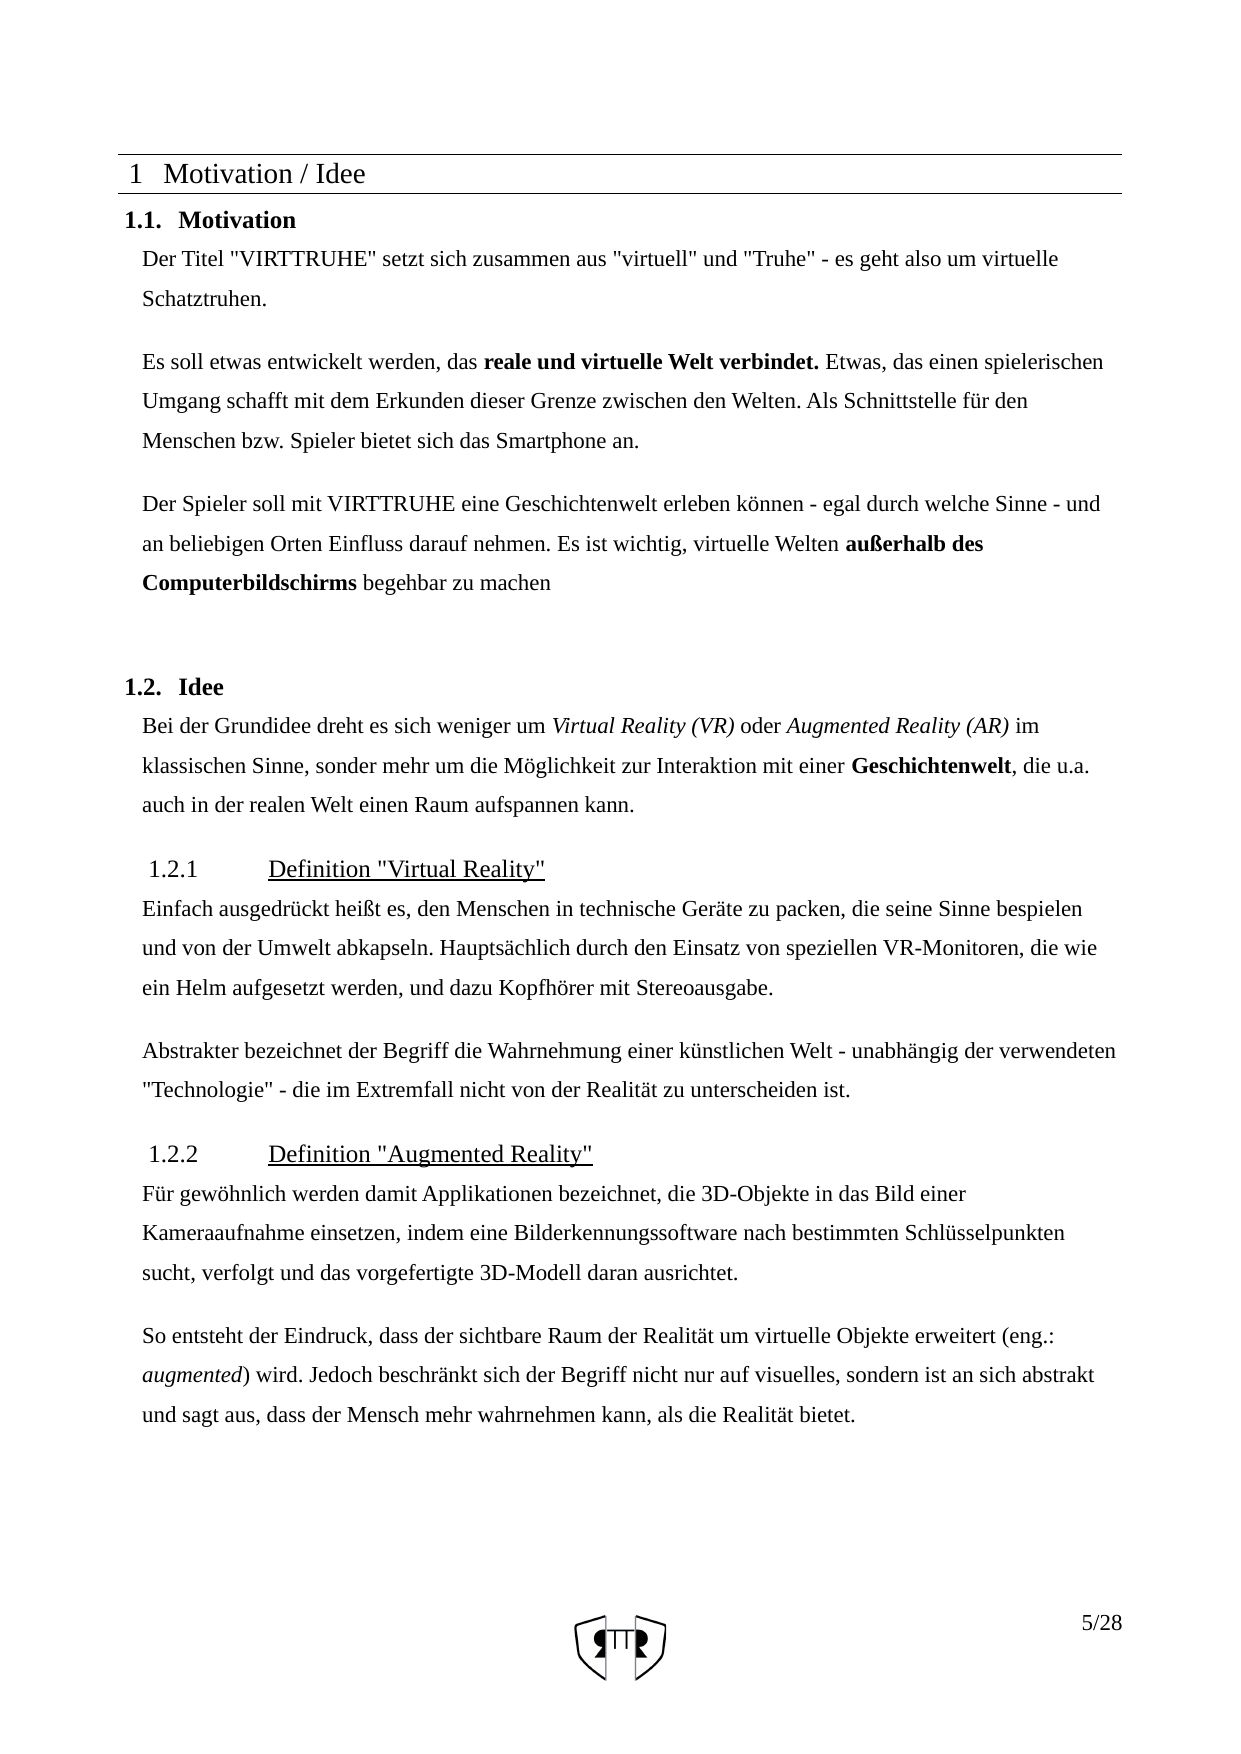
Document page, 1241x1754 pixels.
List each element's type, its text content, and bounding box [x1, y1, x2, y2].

text Abstrakter bezeichnet der Begriff die Wahrnehmung einer künstlichen Welt - unabhängig der verwendeten "Technologie" - die im Extremfall nicht von der Realität zu unterscheiden ist. [142, 1037, 1122, 1103]
picture [574, 1615, 667, 1681]
subtitle Motivation / Idee [118, 155, 1122, 193]
text Einfach ausgedrückt heißt es, den Menschen in technische Geräte zu packen, die seine Sinne bespielen und von der Umwelt abkapseln. Hauptsächlich durch den Einsatz von speziellen VR-Monitoren, die wie ein Helm aufgesetzt werden, und dazu Kopfhörer mit Stereoausgabe. [142, 895, 1122, 1000]
text So entsteht der Eindruck, dass der sichtbare Raum der Realität um virtuelle Objekte erweitert (eng.: augmented) wird. Jedoch beschränkt sich der Begriff nicht nur auf visuelles, sondern ist an sich abstrakt und sagt aus, dass der Mensch mehr wahrnehmen kann, als die Realität bietet. [142, 1322, 1122, 1427]
text Für gewöhnlich werden damit Applikationen bezeichnet, die 3D-Objekte in das Bild einer Kameraaufnahme einsetzen, indem eine Bilderkennungssoftware nach bestimmten Schlüsselpunkten sucht, verfolgt und das vorgefertigte 3D-Modell daran ausrichtet. [142, 1180, 1122, 1285]
subtitle Idee [124, 672, 1122, 700]
text Bei der Grundidee dreht es sich weniger um Virtual Reality (VR) oder Augmented Reality (AR) im klassischen Sinne, sonder mehr um die Möglichkeit zur Interaktion mit einer Geschichtenwelt, die u.a. auch in der realen Welt einen Raum aufspannen kann. [142, 712, 1122, 817]
subtitle Motivation [124, 205, 1122, 234]
text Es soll etwas entwickelt werden, das reale und virtuelle Welt verbindet. Etwas, das einen spielerischen Umgang schafft mit dem Erkunden dieser Grenze zwischen den Welten. Als Schnittstelle für den Menschen bzw. Spieler bietet sich das Smartphone an. [142, 348, 1122, 453]
text Der Spieler soll mit VIRTTRUHE eine Geschichtenwelt erleben können - egal durch welche Sinne - und an beliebigen Orten Einfluss darauf nehmen. Es ist wichtig, virtuelle Welten außerhalb des Computerbildschirms begehbar zu machen [142, 490, 1122, 595]
subtitle Definition "Augmented Reality" [142, 1139, 1122, 1168]
text Der Titel "VIRTTRUHE" setzt sich zusammen aus "virtuell" und "Truhe" - es geht also um virtuelle Schatztruhen. [142, 245, 1122, 311]
subtitle Definition "Virtual Reality" [142, 854, 1122, 883]
